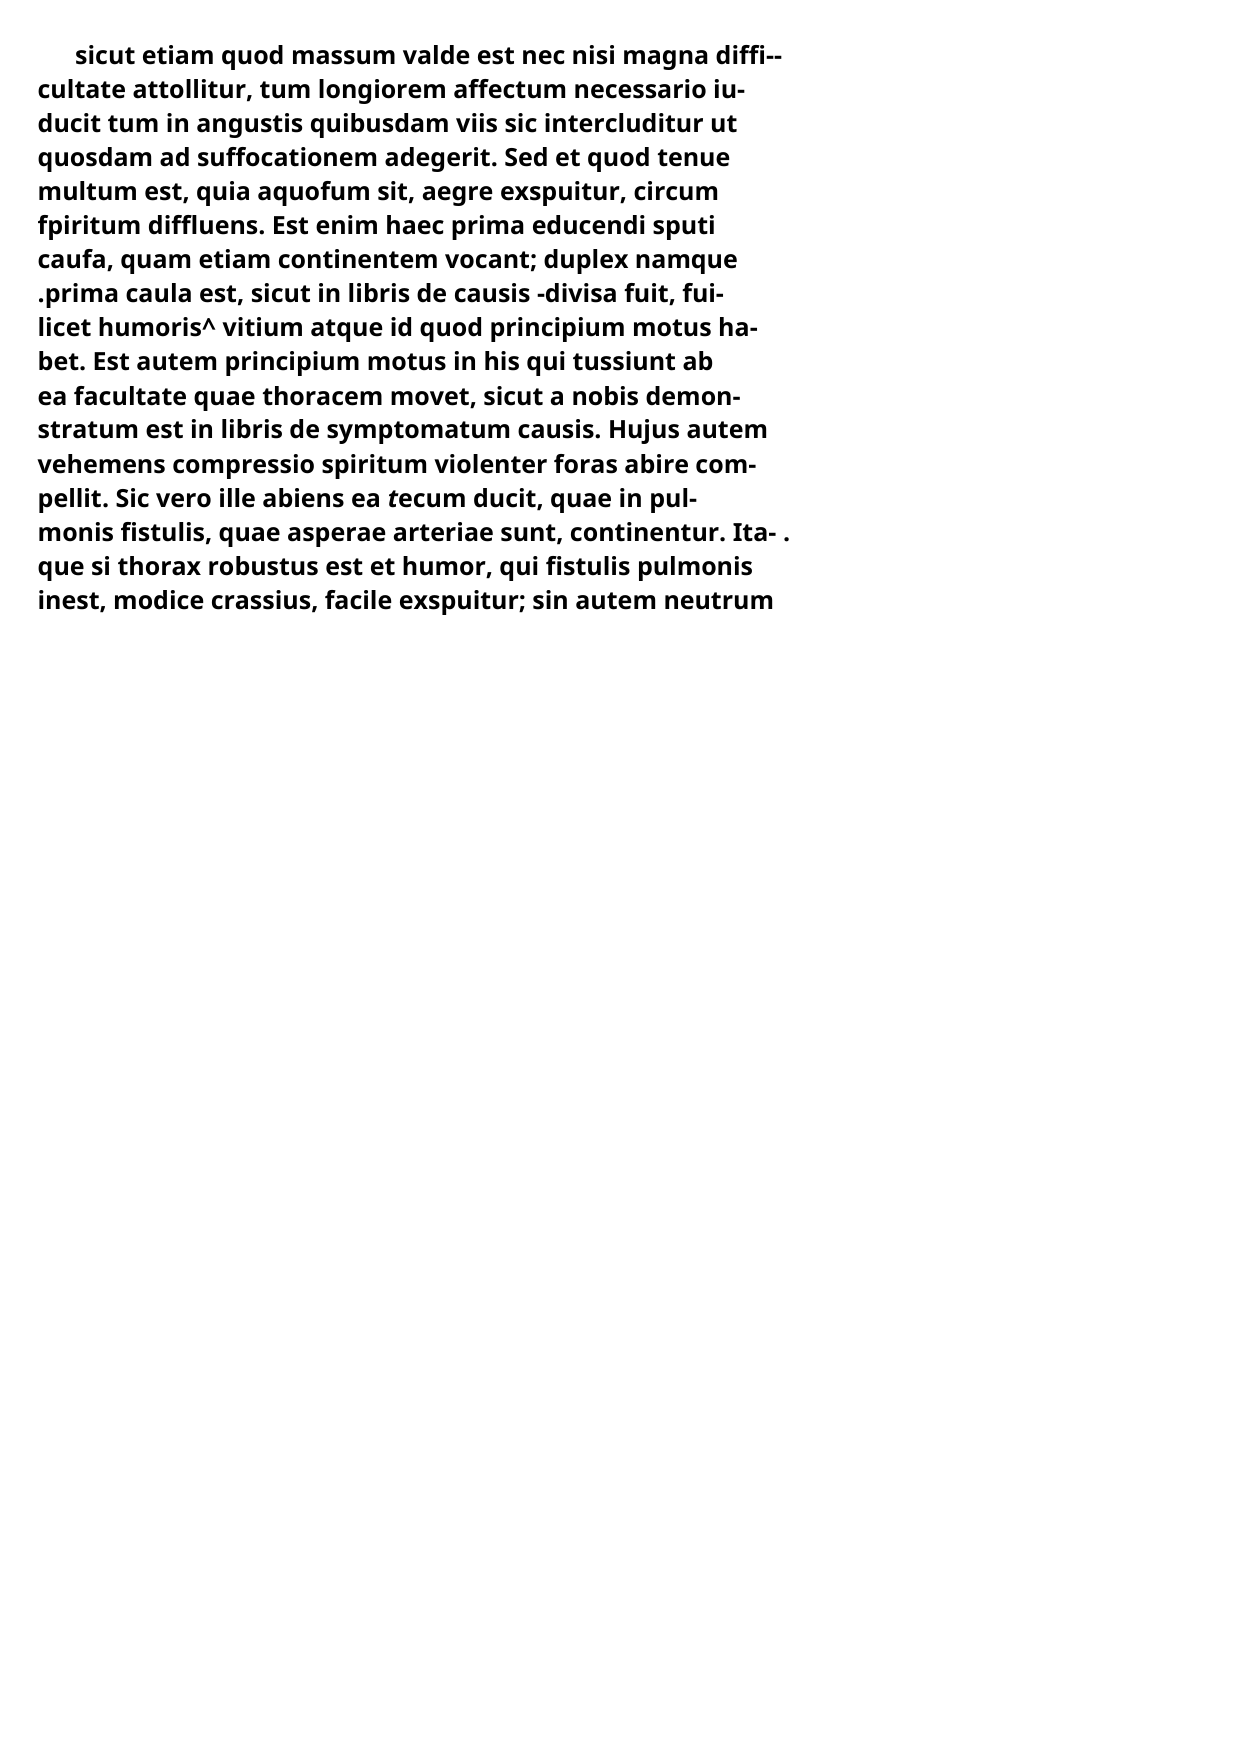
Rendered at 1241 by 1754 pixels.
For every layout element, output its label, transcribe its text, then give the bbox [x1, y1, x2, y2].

text sicut etiam quod massum valde est nec nisi magna diffi-- cultate attollitur, tum longiorem affectum necessario iu- ducit tum in angustis quibusdam viis sic intercluditur ut quosdam ad suffocationem adegerit. Sed et quod tenue multum est, quia aquofum sit, aegre exspuitur, circum fpiritum diffluens. Est enim haec prima educendi sputi caufa, quam etiam continentem vocant; duplex namque .prima caula est, sicut in libris de causis -divisa fuit, fui- licet humoris^ vitium atque id quod principium motus ha- bet. Est autem principium motus in his qui tussiunt ab ea facultate quae thoracem movet, sicut a nobis demon- stratum est in libris de symptomatum causis. Hujus autem vehemens compressio spiritum violenter foras abire com- pellit. Sic vero ille abiens ea tecum ducit, quae in pul- monis fistulis, quae asperae arteriae sunt, continentur. Ita- . que si thorax robustus est et humor, qui fistulis pulmonis inest, modice crassius, facile exspuitur; sin autem neutrum [37, 37, 1203, 617]
